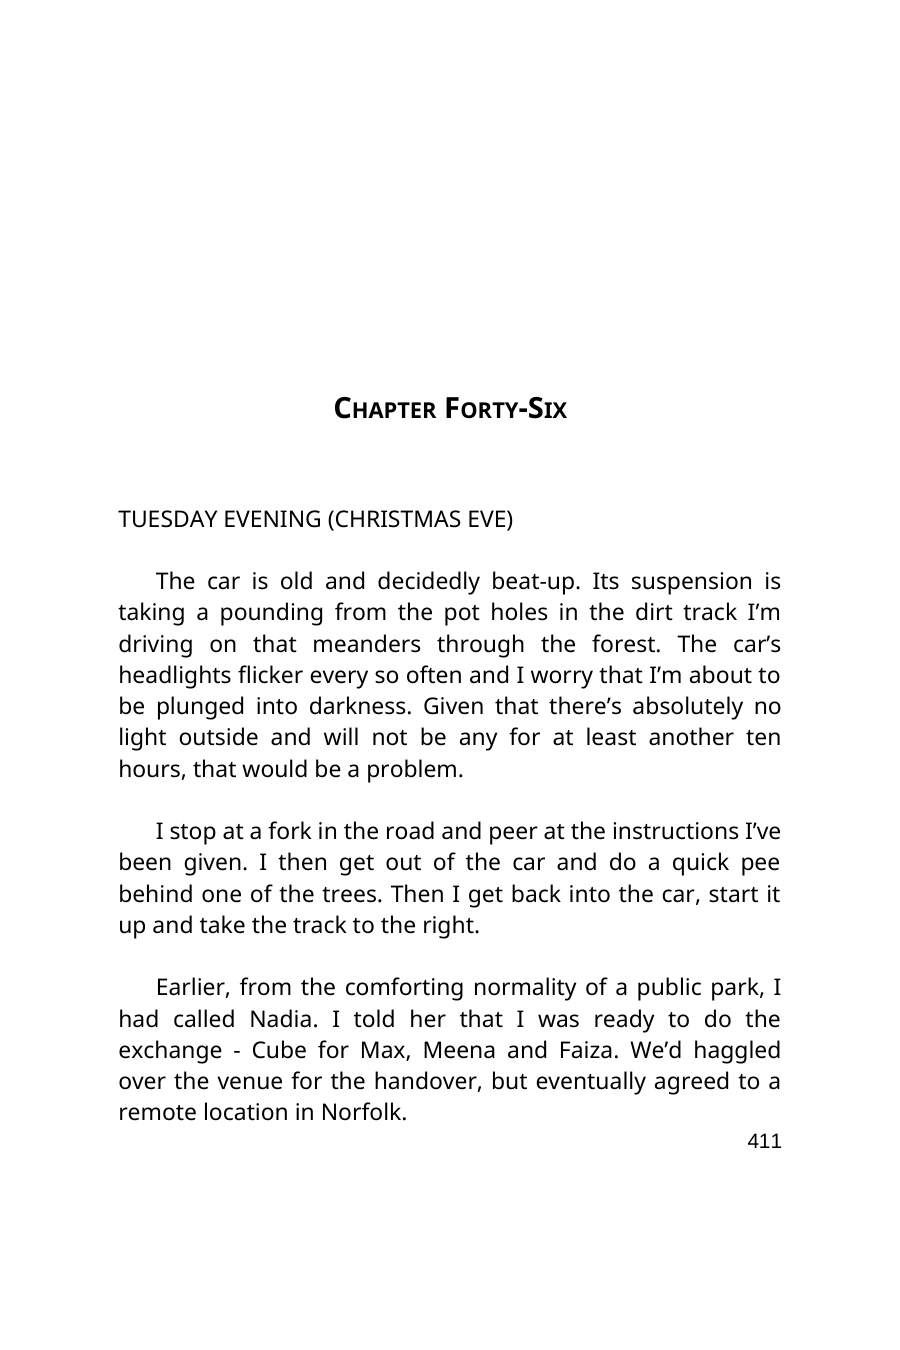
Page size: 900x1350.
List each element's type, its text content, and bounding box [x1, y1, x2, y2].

text CHAPTER FORTY-SIX [118, 388, 782, 427]
text Earlier, from the comforting normality of a public park, I had called Nadia. I told her that I was ready to do the exchange - Cube for Max, Meena and Faiza. We’d haggled over the venue for the handover, but eventually agreed to a remote location in Norfolk. [118, 971, 782, 1127]
text The car is old and decidedly beat-up. Its suspension is taking a pounding from the pot holes in the dirt track I’m driving on that meanders through the forest. The car’s headlights flicker every so often and I worry that I’m about to be plunged into darkness. Given that there’s absolutely no light outside and will not be any for at least another ten hours, that would be a problem. [118, 565, 782, 784]
text I stop at a fork in the road and peer at the instructions I’ve been given. I then get out of the car and do a quick pee behind one of the trees. Then I get back into the car, start it up and take the track to the right. [118, 815, 782, 940]
text TUESDAY EVENING (CHRISTMAS EVE) [118, 502, 782, 534]
